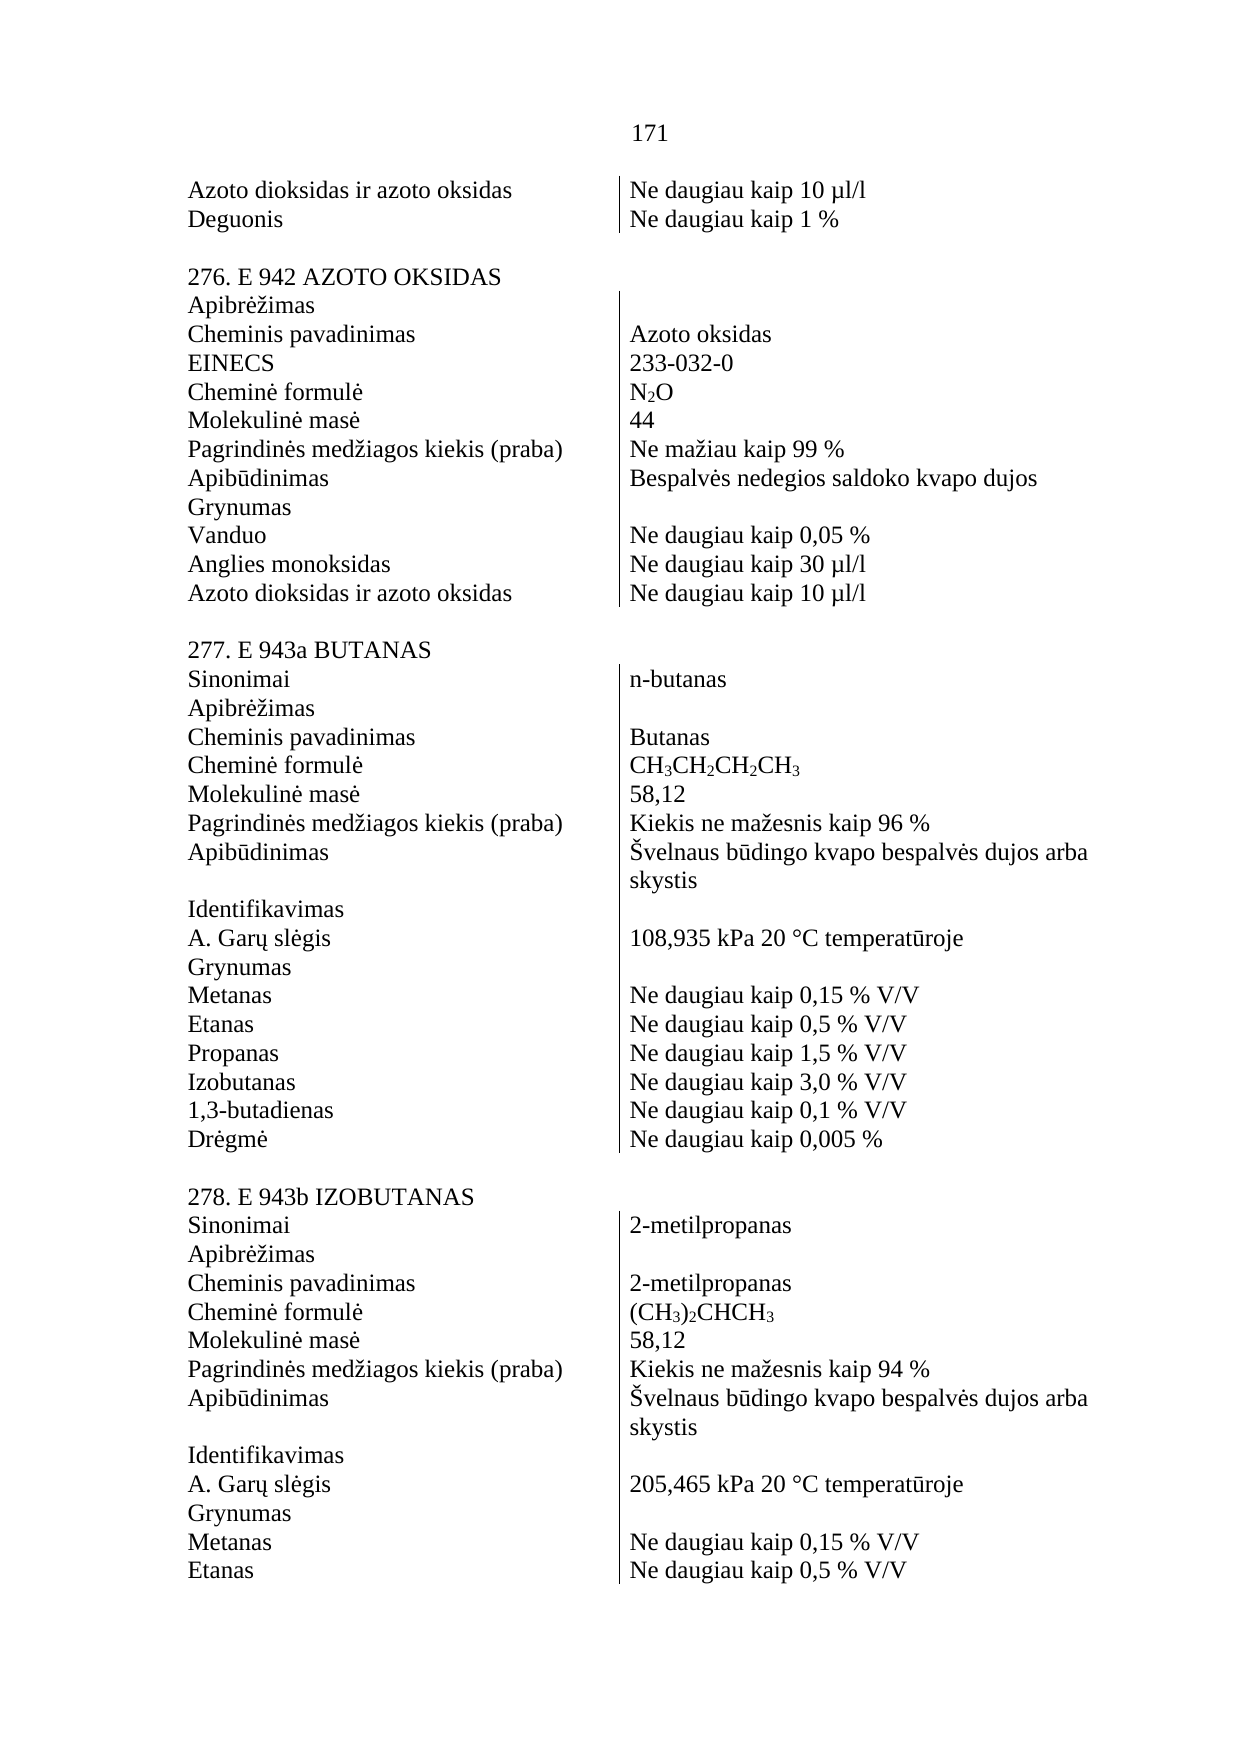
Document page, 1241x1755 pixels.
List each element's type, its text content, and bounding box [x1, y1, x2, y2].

table_cell Ne daugiau kaip 1,5 % V/V [620, 1038, 1122, 1067]
table_cell Butanas [620, 722, 1122, 751]
table_cell Cheminis pavadinimas [177, 1268, 619, 1297]
table_cell EINECS [177, 348, 619, 377]
table_cell Kiekis ne mažesnis kaip 96 % [620, 808, 1122, 837]
table_cell 277. E 943a BUTANAS [177, 607, 1122, 664]
table_cell Metanas [177, 981, 619, 1009]
table_cell Ne daugiau kaip 0,5 % V/V [620, 1009, 1122, 1038]
table_cell Ne mažiau kaip 99 % [620, 434, 1122, 463]
table_cell [620, 1498, 1122, 1527]
table_cell Apibrėžimas [177, 1239, 619, 1268]
table_cell Drėgmė [177, 1124, 619, 1153]
table_cell Etanas [177, 1556, 619, 1584]
table_cell [620, 952, 1122, 981]
table_cell Grynumas [177, 1498, 619, 1527]
table_cell Apibrėžimas [177, 291, 619, 319]
table_cell Identifikavimas [177, 894, 619, 923]
table_cell 276. E 942 AZOTO OKSIDAS [177, 233, 1122, 291]
table_cell 233-032-0 [620, 348, 1122, 377]
table_cell Apibūdinimas [177, 1383, 619, 1441]
table_cell Pagrindinės medžiagos kiekis (praba) [177, 434, 619, 463]
table_cell Cheminė formulė [177, 377, 619, 406]
table_cell Molekulinė masė [177, 406, 619, 434]
table_cell Izobutanas [177, 1067, 619, 1096]
table_cell Molekulinė masė [177, 779, 619, 808]
table_cell [620, 492, 1122, 521]
table_cell [620, 291, 1122, 319]
table_cell Bespalvės nedegios saldoko kvapo dujos [620, 463, 1122, 492]
table_cell Ne daugiau kaip 0,15 % V/V [620, 981, 1122, 1009]
table_cell A. Garų slėgis [177, 1469, 619, 1498]
table_cell Pagrindinės medžiagos kiekis (praba) [177, 808, 619, 837]
table_cell Švelnaus būdingo kvapo bespalvės dujos arba skystis [620, 1383, 1122, 1441]
table_cell n-butanas [620, 664, 1122, 693]
table_cell Ne daugiau kaip 0,1 % V/V [620, 1096, 1122, 1124]
table_cell Azoto oksidas [620, 319, 1122, 348]
table_cell [620, 693, 1122, 722]
table_cell Apibūdinimas [177, 837, 619, 894]
table_cell Sinonimai [177, 664, 619, 693]
table_cell A. Garų slėgis [177, 923, 619, 952]
table_cell 58,12 [620, 1326, 1122, 1354]
table_cell 205,465 kPa 20 °C temperatūroje [620, 1469, 1122, 1498]
table_cell 2-metilpropanas [620, 1268, 1122, 1297]
table_cell Azoto dioksidas ir azoto oksidas [177, 176, 619, 204]
table_cell (CH3)2CHCH3 [620, 1297, 1122, 1326]
table_cell Kiekis ne mažesnis kaip 94 % [620, 1354, 1122, 1383]
table_cell 1,3-butadienas [177, 1096, 619, 1124]
table_cell Etanas [177, 1009, 619, 1038]
table_cell Ne daugiau kaip 3,0 % V/V [620, 1067, 1122, 1096]
table_cell Azoto dioksidas ir azoto oksidas [177, 578, 619, 607]
table_cell 58,12 [620, 779, 1122, 808]
table_cell Apibūdinimas [177, 463, 619, 492]
table_cell Propanas [177, 1038, 619, 1067]
table_cell Molekulinė masė [177, 1326, 619, 1354]
table_cell Cheminė formulė [177, 1297, 619, 1326]
table_cell [620, 1239, 1122, 1268]
table_cell N2O [620, 377, 1122, 406]
table_cell Cheminis pavadinimas [177, 319, 619, 348]
table_cell [620, 894, 1122, 923]
table_cell Metanas [177, 1527, 619, 1556]
table_cell Grynumas [177, 952, 619, 981]
table_cell Ne daugiau kaip 10 µl/l [620, 578, 1122, 607]
table_cell 44 [620, 406, 1122, 434]
table_cell CH3CH2CH2CH3 [620, 751, 1122, 779]
table_cell Pagrindinės medžiagos kiekis (praba) [177, 1354, 619, 1383]
table_cell Švelnaus būdingo kvapo bespalvės dujos arba skystis [620, 837, 1122, 894]
table_cell Ne daugiau kaip 1 % [620, 204, 1122, 233]
table_cell Apibrėžimas [177, 693, 619, 722]
table_cell Deguonis [177, 204, 619, 233]
table_cell Ne daugiau kaip 0,005 % [620, 1124, 1122, 1153]
table_cell Identifikavimas [177, 1441, 619, 1469]
table_cell [620, 1441, 1122, 1469]
table_cell Anglies monoksidas [177, 549, 619, 578]
table_cell Cheminė formulė [177, 751, 619, 779]
table_cell Ne daugiau kaip 10 µl/l [620, 176, 1122, 204]
table_cell Ne daugiau kaip 0,05 % [620, 521, 1122, 549]
table_cell Ne daugiau kaip 0,5 % V/V [620, 1556, 1122, 1584]
table_cell 2-metilpropanas [620, 1211, 1122, 1239]
table_cell Ne daugiau kaip 0,15 % V/V [620, 1527, 1122, 1556]
table_cell Vanduo [177, 521, 619, 549]
table_cell 108,935 kPa 20 °C temperatūroje [620, 923, 1122, 952]
table_cell Grynumas [177, 492, 619, 521]
table_cell Ne daugiau kaip 30 µl/l [620, 549, 1122, 578]
table_cell 278. E 943b IZOBUTANAS [177, 1153, 1122, 1211]
table_cell Cheminis pavadinimas [177, 722, 619, 751]
table_cell Sinonimai [177, 1211, 619, 1239]
